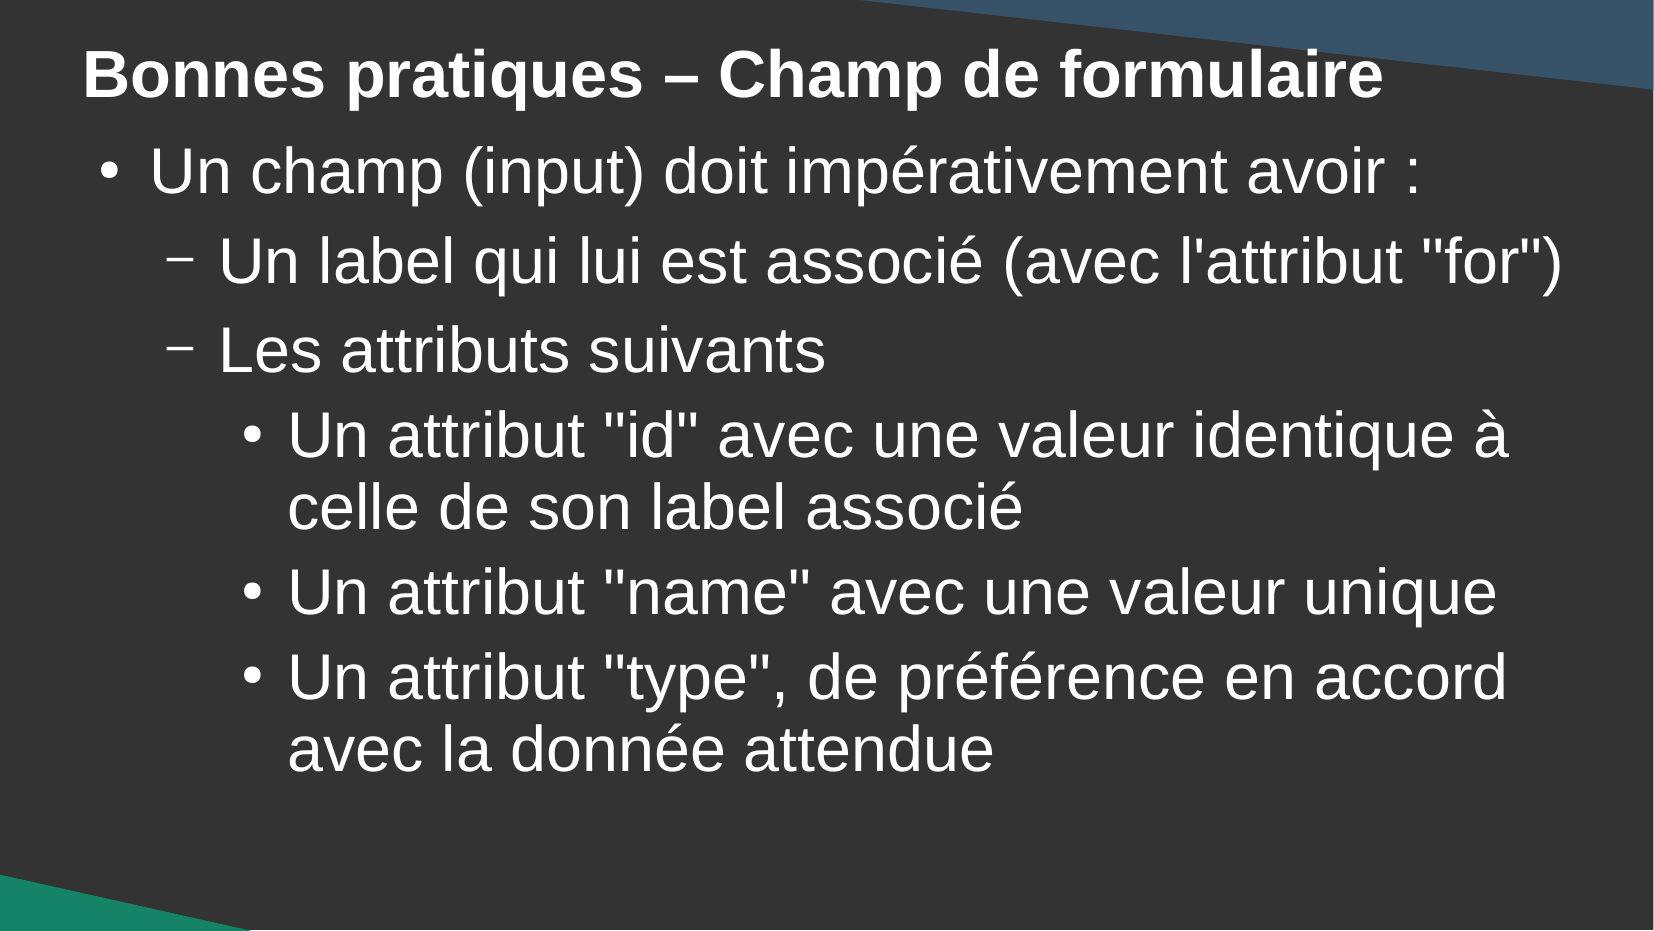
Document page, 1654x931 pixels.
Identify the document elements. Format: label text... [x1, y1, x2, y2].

title Bonnes pratiques – Champ de formulaire [82, 37, 1571, 122]
text_box [859, 0, 1654, 90]
text_box [0, 874, 253, 931]
list Un champ (input) doit impérativement avoir : Un label qui lui est associé (avec l'attribut "for") Les attributs suivants Un attribut "id" avec une valeur identique à celle de son label associé Un attribut "name" avec une valeur unique Un attribut "type", de préférence en accord avec la donnée attendue [80, 135, 1605, 798]
